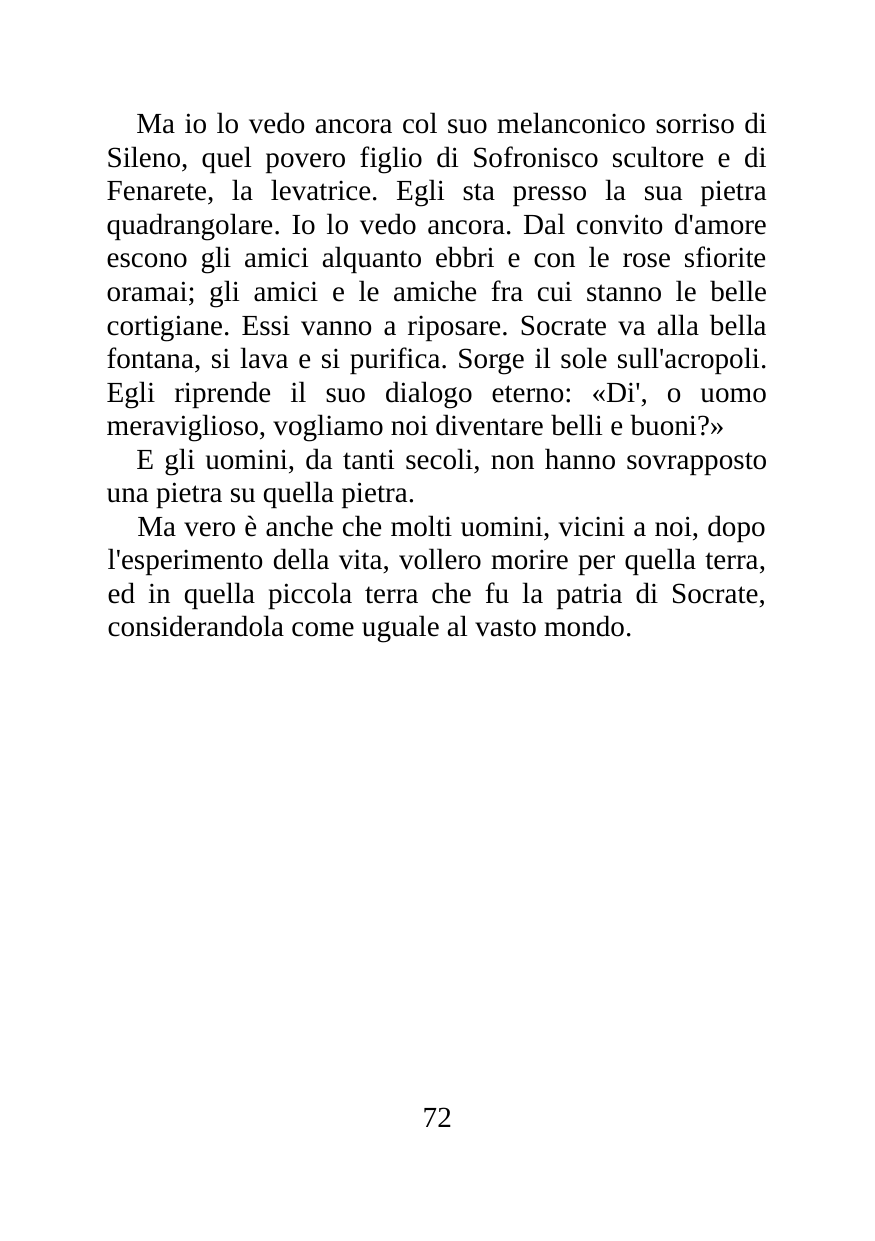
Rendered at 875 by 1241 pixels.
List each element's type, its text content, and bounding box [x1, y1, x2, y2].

text Ma io lo vedo ancora col suo melanconico sorriso di Sileno, quel povero figlio di Sofronisco scultore e di Fenarete, la levatrice. Egli sta presso la sua pietra quadrangolare. Io lo vedo ancora. Dal convito d'amore escono gli amici alquanto ebbri e con le rose sfiorite oramai; gli amici e le amiche fra cui stanno le belle cortigiane. Essi vanno a riposare. Socrate va alla bella fontana, si lava e si purifica. Sorge il sole sull'acropoli. Egli riprende il suo dialogo eterno: «Di', o uomo meraviglioso, vogliamo noi diventare belli e buoni?» [106, 106, 768, 442]
text Ma vero è anche che molti uomini, vicini a noi, dopo l'esperimento della vita, vollero morire per quella terra, ed in quella piccola terra che fu la patria di Socrate, considerandola come uguale al vasto mondo. [107, 509, 767, 643]
text E gli uomini, da tanti secoli, non hanno sovrapposto una pietra su quella pietra. [106, 442, 768, 509]
